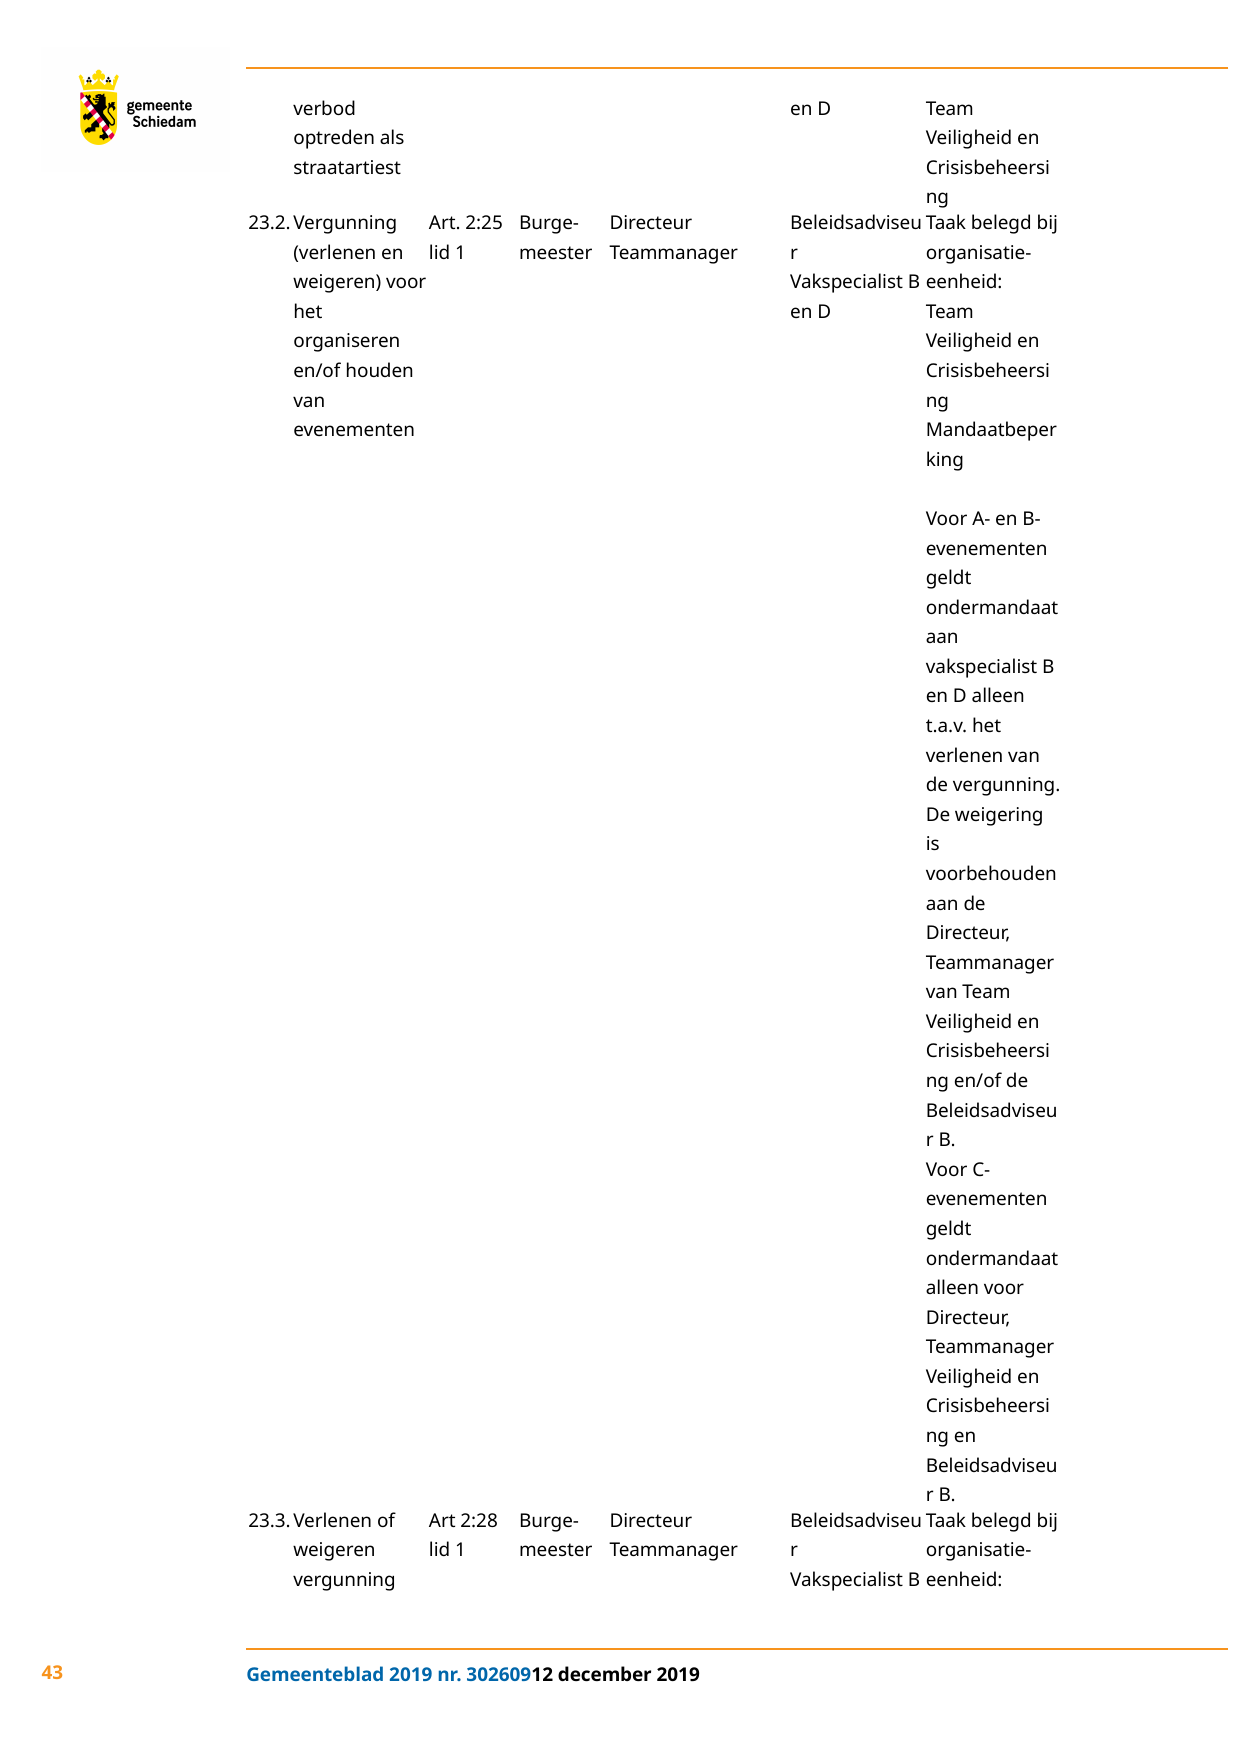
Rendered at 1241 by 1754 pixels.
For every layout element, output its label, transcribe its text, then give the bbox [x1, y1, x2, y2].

table_cell Art 2:28 lid 1 [429, 1507, 519, 1592]
table_cell Beleidsadviseur Vakspecialist B en D [790, 209, 926, 1507]
table_cell Taak belegd bij organisatie-eenheid: Team Veiligheid en Crisisbeheersing Mandaatbeperking Voor A- en B-evenementen geldt ondermandaat aan vakspecialist B en D alleen t.a.v. het verlenen van de vergunning. De weigering is voorbehouden aan de Directeur, Teammanager van Team Veiligheid en Crisisbeheersing en/of de Beleidsadviseur B. Voor C-evenementen geldt ondermandaat alleen voor Directeur, Teammanager Veiligheid en Crisisbeheersing en Beleidsadviseur B. [926, 209, 1061, 1507]
table_cell Art. 2:25 lid 1 [429, 209, 519, 1507]
table_cell 23.2. [248, 209, 293, 1507]
table_cell Directeur Teammanager [609, 209, 790, 1507]
picture [41, 47, 231, 172]
table_cell Beleidsadviseur Vakspecialist B [790, 1507, 926, 1592]
table_cell Taak belegd bij organisatie-eenheid: [926, 1507, 1061, 1592]
table_cell Vergunning (verlenen en weigeren) voor het organiseren en/of houden van evenementen [293, 209, 429, 1507]
table_cell [519, 95, 609, 209]
table_cell verbod optreden als straatartiest [293, 95, 429, 209]
table_cell 23.3. [248, 1507, 293, 1592]
table_cell Burge-meester [519, 1507, 609, 1592]
table_cell [248, 95, 293, 209]
table_cell [609, 95, 790, 209]
table_cell Burge-meester [519, 209, 609, 1507]
table_cell Directeur Teammanager [609, 1507, 790, 1592]
table_cell Team Veiligheid en Crisisbeheersing [926, 95, 1061, 209]
table_cell Verlenen of weigeren vergunning [293, 1507, 429, 1592]
table_cell en D [790, 95, 926, 209]
table_cell [429, 95, 519, 209]
